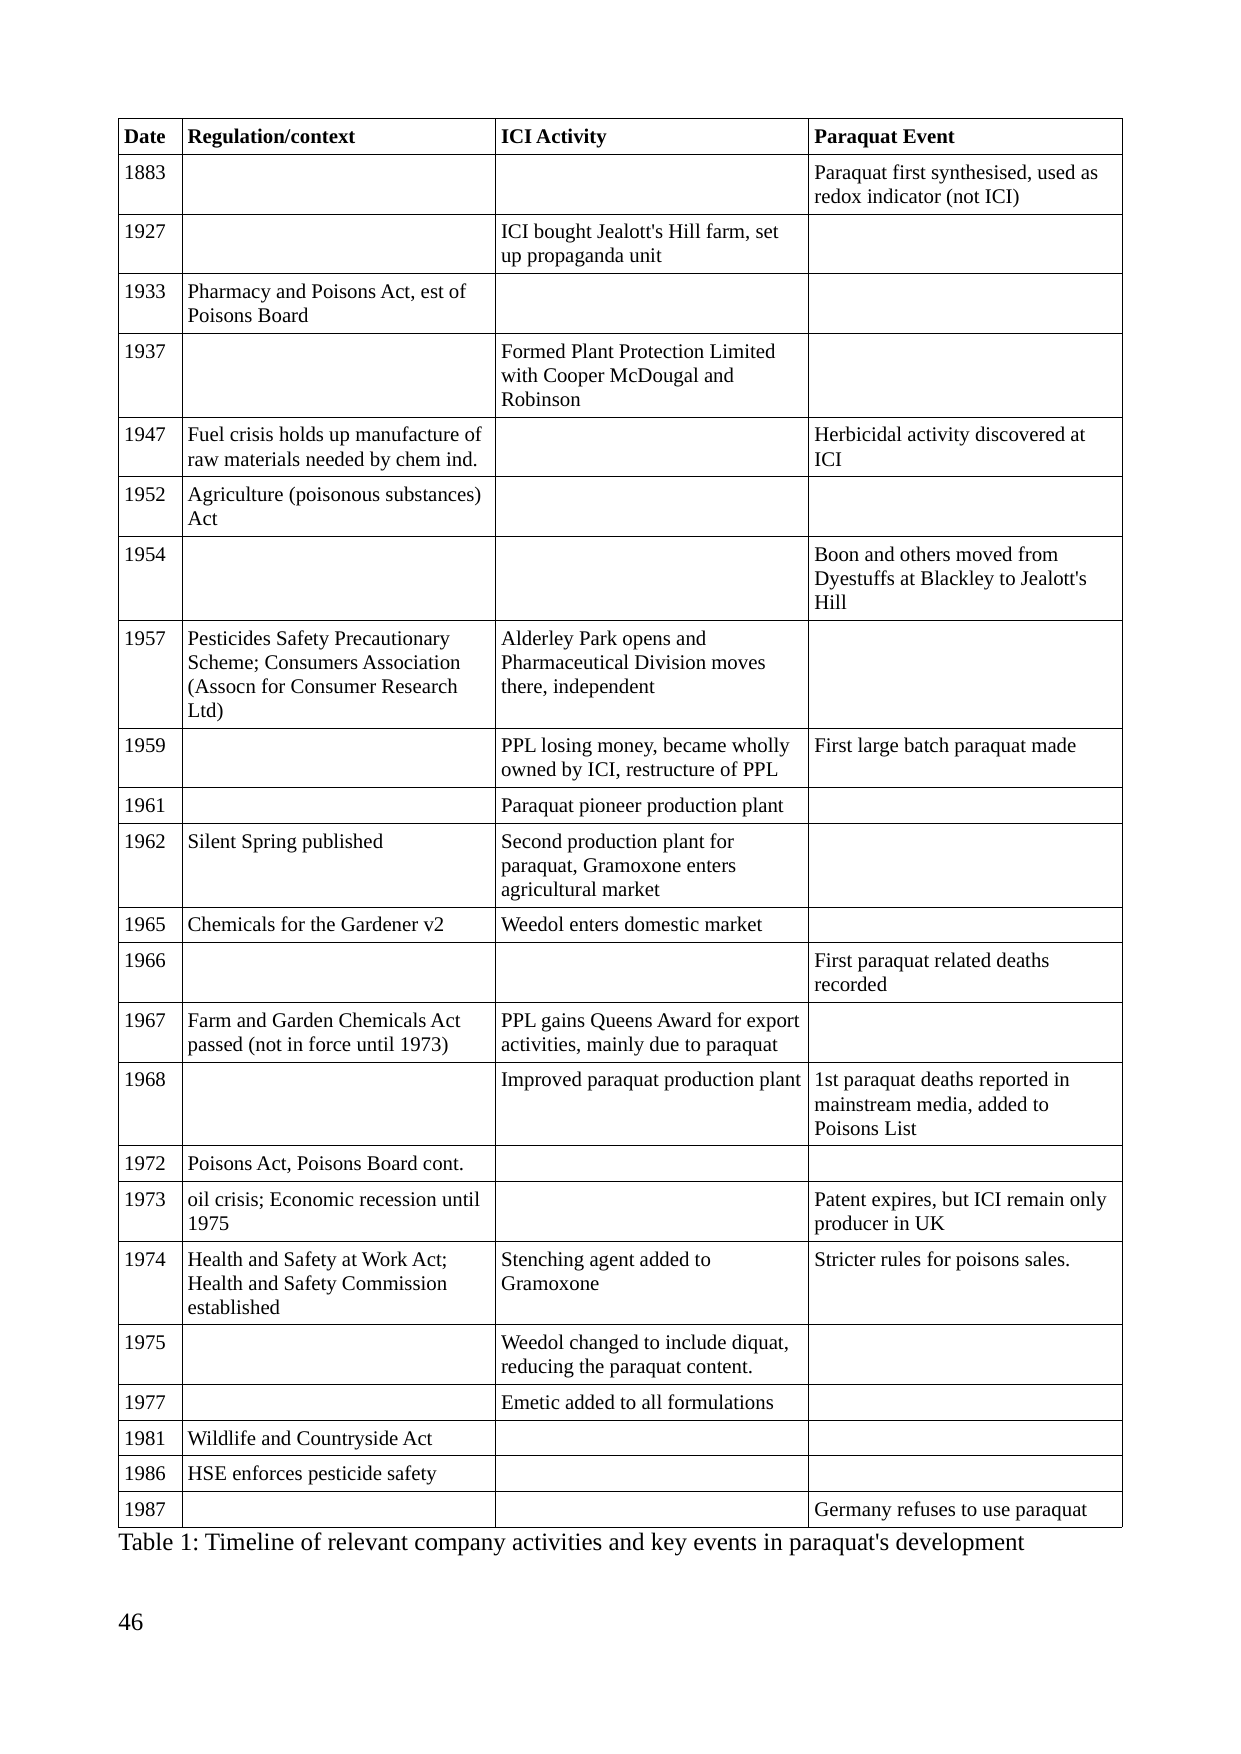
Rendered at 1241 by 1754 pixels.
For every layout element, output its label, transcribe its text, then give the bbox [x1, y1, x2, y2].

table_cell Poisons Act, Poisons Board cont. [183, 1146, 495, 1181]
table_cell Silent Spring published [183, 824, 495, 907]
table_cell 1974 [119, 1242, 182, 1324]
table_cell [809, 1421, 1122, 1455]
table_cell [809, 1456, 1122, 1491]
table_cell 1973 [119, 1182, 182, 1241]
table_cell [496, 1146, 808, 1181]
table_cell [496, 1421, 808, 1455]
table_header Paraquat Event [809, 119, 1122, 154]
table_cell Pesticides Safety Precautionary Scheme; Consumers Association (Assocn for Consumer Research Ltd) [183, 621, 495, 727]
table_header ICI Activity [496, 119, 808, 154]
table_cell [496, 477, 808, 536]
table_cell Pharmacy and Poisons Act, est of Poisons Board [183, 274, 495, 333]
table_cell [183, 1385, 495, 1420]
table_cell Second production plant for paraquat, Gramoxone enters agricultural market [496, 824, 808, 907]
table_cell [496, 1492, 808, 1527]
table_cell Alderley Park opens and Pharmaceutical Division moves there, independent [496, 621, 808, 727]
table_cell 1972 [119, 1146, 182, 1181]
table_cell [496, 537, 808, 620]
table_cell [809, 1146, 1122, 1181]
table_cell [496, 1182, 808, 1241]
table_cell Patent expires, but ICI remain only producer in UK [809, 1182, 1122, 1241]
table_header Regulation/context [183, 119, 495, 154]
table_cell [809, 788, 1122, 823]
table_cell Fuel crisis holds up manufacture of raw materials needed by chem ind. [183, 418, 495, 476]
table_cell Stenching agent added to Gramoxone [496, 1242, 808, 1324]
table_cell Improved paraquat production plant [496, 1063, 808, 1145]
table_cell [809, 908, 1122, 942]
table_cell [183, 1325, 495, 1384]
table_cell 1975 [119, 1325, 182, 1384]
text Table 1: Timeline of relevant company activities and key events in paraquat's development [118, 1528, 1122, 1555]
table_cell 1967 [119, 1003, 182, 1062]
table_cell 1981 [119, 1421, 182, 1455]
table_cell [496, 155, 808, 213]
table_cell 1954 [119, 537, 182, 620]
table_cell [496, 1456, 808, 1491]
table_cell [809, 1385, 1122, 1420]
table_cell Weedol changed to include diquat, reducing the paraquat content. [496, 1325, 808, 1384]
table_cell 1961 [119, 788, 182, 823]
table_cell Paraquat pioneer production plant [496, 788, 808, 823]
table_cell 1962 [119, 824, 182, 907]
table_cell Farm and Garden Chemicals Act passed (not in force until 1973) [183, 1003, 495, 1062]
table_cell PPL losing money, became wholly owned by ICI, restructure of PPL [496, 729, 808, 787]
table_cell [183, 1492, 495, 1527]
table_cell First paraquat related deaths recorded [809, 943, 1122, 1002]
table_cell Wildlife and Countryside Act [183, 1421, 495, 1455]
table_cell Germany refuses to use paraquat [809, 1492, 1122, 1527]
table_cell oil crisis; Economic recession until 1975 [183, 1182, 495, 1241]
table_cell Chemicals for the Gardener v2 [183, 908, 495, 942]
table_header Date [119, 119, 182, 154]
table_cell Stricter rules for poisons sales. [809, 1242, 1122, 1324]
table_cell 1937 [119, 334, 182, 417]
table_cell Agriculture (poisonous substances) Act [183, 477, 495, 536]
table_cell First large batch paraquat made [809, 729, 1122, 787]
table_cell 1927 [119, 215, 182, 273]
table_cell [183, 537, 495, 620]
table_cell Paraquat first synthesised, used as redox indicator (not ICI) [809, 155, 1122, 213]
table_cell [183, 788, 495, 823]
table_cell [809, 1325, 1122, 1384]
table_cell Weedol enters domestic market [496, 908, 808, 942]
table_cell 1986 [119, 1456, 182, 1491]
table_cell [496, 943, 808, 1002]
table_cell [183, 1063, 495, 1145]
table_cell 1977 [119, 1385, 182, 1420]
table_cell [183, 943, 495, 1002]
table_cell 1968 [119, 1063, 182, 1145]
table_cell Formed Plant Protection Limited with Cooper McDougal and Robinson [496, 334, 808, 417]
table_cell [183, 215, 495, 273]
table_cell PPL gains Queens Award for export activities, mainly due to paraquat [496, 1003, 808, 1062]
table_cell ICI bought Jealott's Hill farm, set up propaganda unit [496, 215, 808, 273]
table_cell Boon and others moved from Dyestuffs at Blackley to Jealott's Hill [809, 537, 1122, 620]
table_cell Emetic added to all formulations [496, 1385, 808, 1420]
table_cell 1st paraquat deaths reported in mainstream media, added to Poisons List [809, 1063, 1122, 1145]
table_cell 1987 [119, 1492, 182, 1527]
table_cell 1952 [119, 477, 182, 536]
table_cell [809, 621, 1122, 727]
table_cell [496, 418, 808, 476]
table_cell [809, 824, 1122, 907]
table_cell [183, 155, 495, 213]
table_cell 1883 [119, 155, 182, 213]
table_cell 1959 [119, 729, 182, 787]
table_cell 1957 [119, 621, 182, 727]
table_cell [183, 729, 495, 787]
table_cell 1947 [119, 418, 182, 476]
table_cell 1965 [119, 908, 182, 942]
table_cell [809, 477, 1122, 536]
table_cell [809, 1003, 1122, 1062]
table_cell [809, 215, 1122, 273]
table_cell 1933 [119, 274, 182, 333]
table_cell Herbicidal activity discovered at ICI [809, 418, 1122, 476]
table_cell HSE enforces pesticide safety [183, 1456, 495, 1491]
table_cell [809, 274, 1122, 333]
table_cell [809, 334, 1122, 417]
table_cell [496, 274, 808, 333]
table_cell [183, 334, 495, 417]
table_cell Health and Safety at Work Act; Health and Safety Commission established [183, 1242, 495, 1324]
table_cell 1966 [119, 943, 182, 1002]
